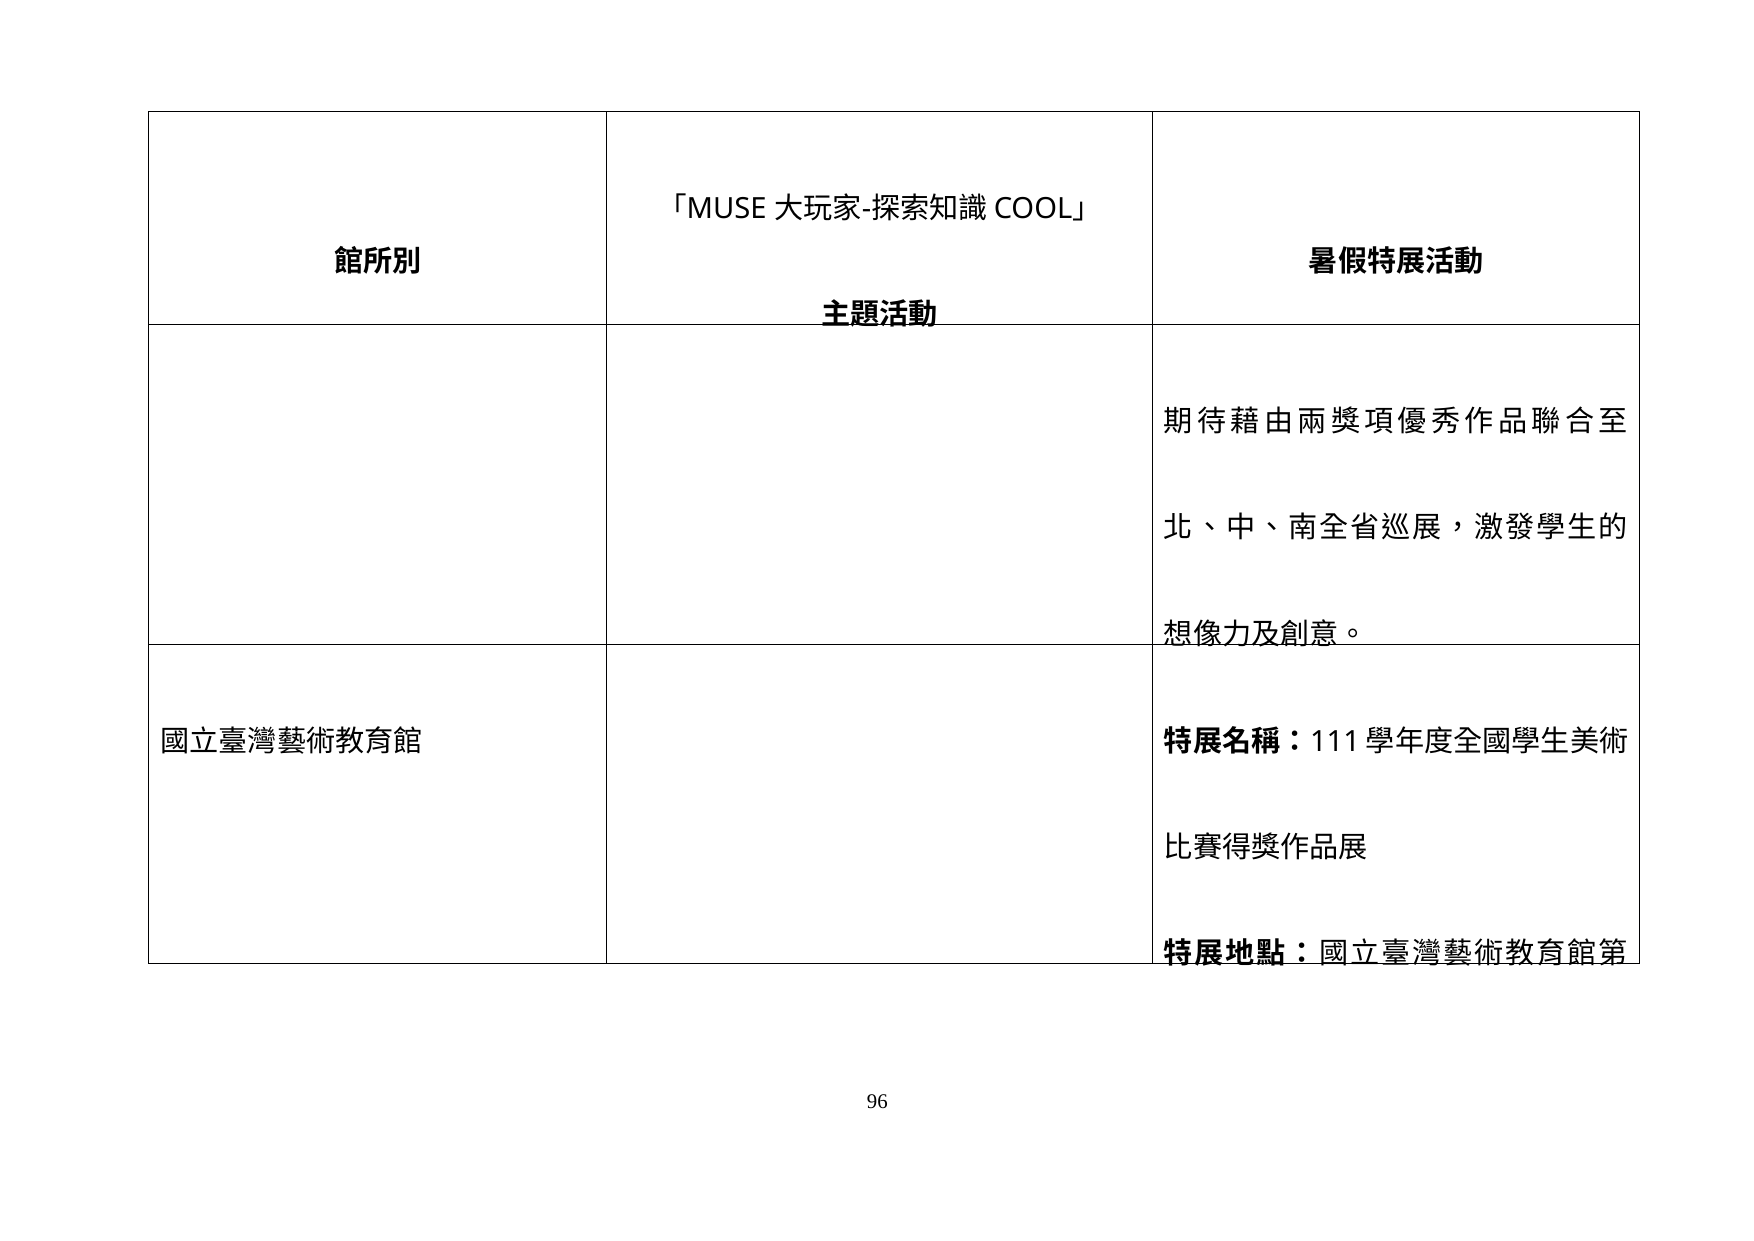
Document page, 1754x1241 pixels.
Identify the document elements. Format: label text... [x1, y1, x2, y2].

table_header ｢MUSE 大玩家-探索知識COOL｣ 主題活動 [607, 112, 1152, 324]
table_cell 國立臺灣藝術教育館 [149, 645, 606, 963]
table_cell [149, 325, 606, 644]
table_cell [607, 325, 1152, 644]
table_cell [607, 645, 1152, 963]
table_header 館所別 [149, 112, 606, 324]
table_cell 特展名稱：111學年度全國學生美術比賽得獎作品展 特展地點：國立臺灣藝術教育館第 [1153, 645, 1639, 963]
table_header 暑假特展活動 [1153, 112, 1639, 324]
table_cell 期待藉由兩獎項優秀作品聯合至北、中、南全省巡展，激發學生的想像力及創意。 [1153, 325, 1639, 644]
